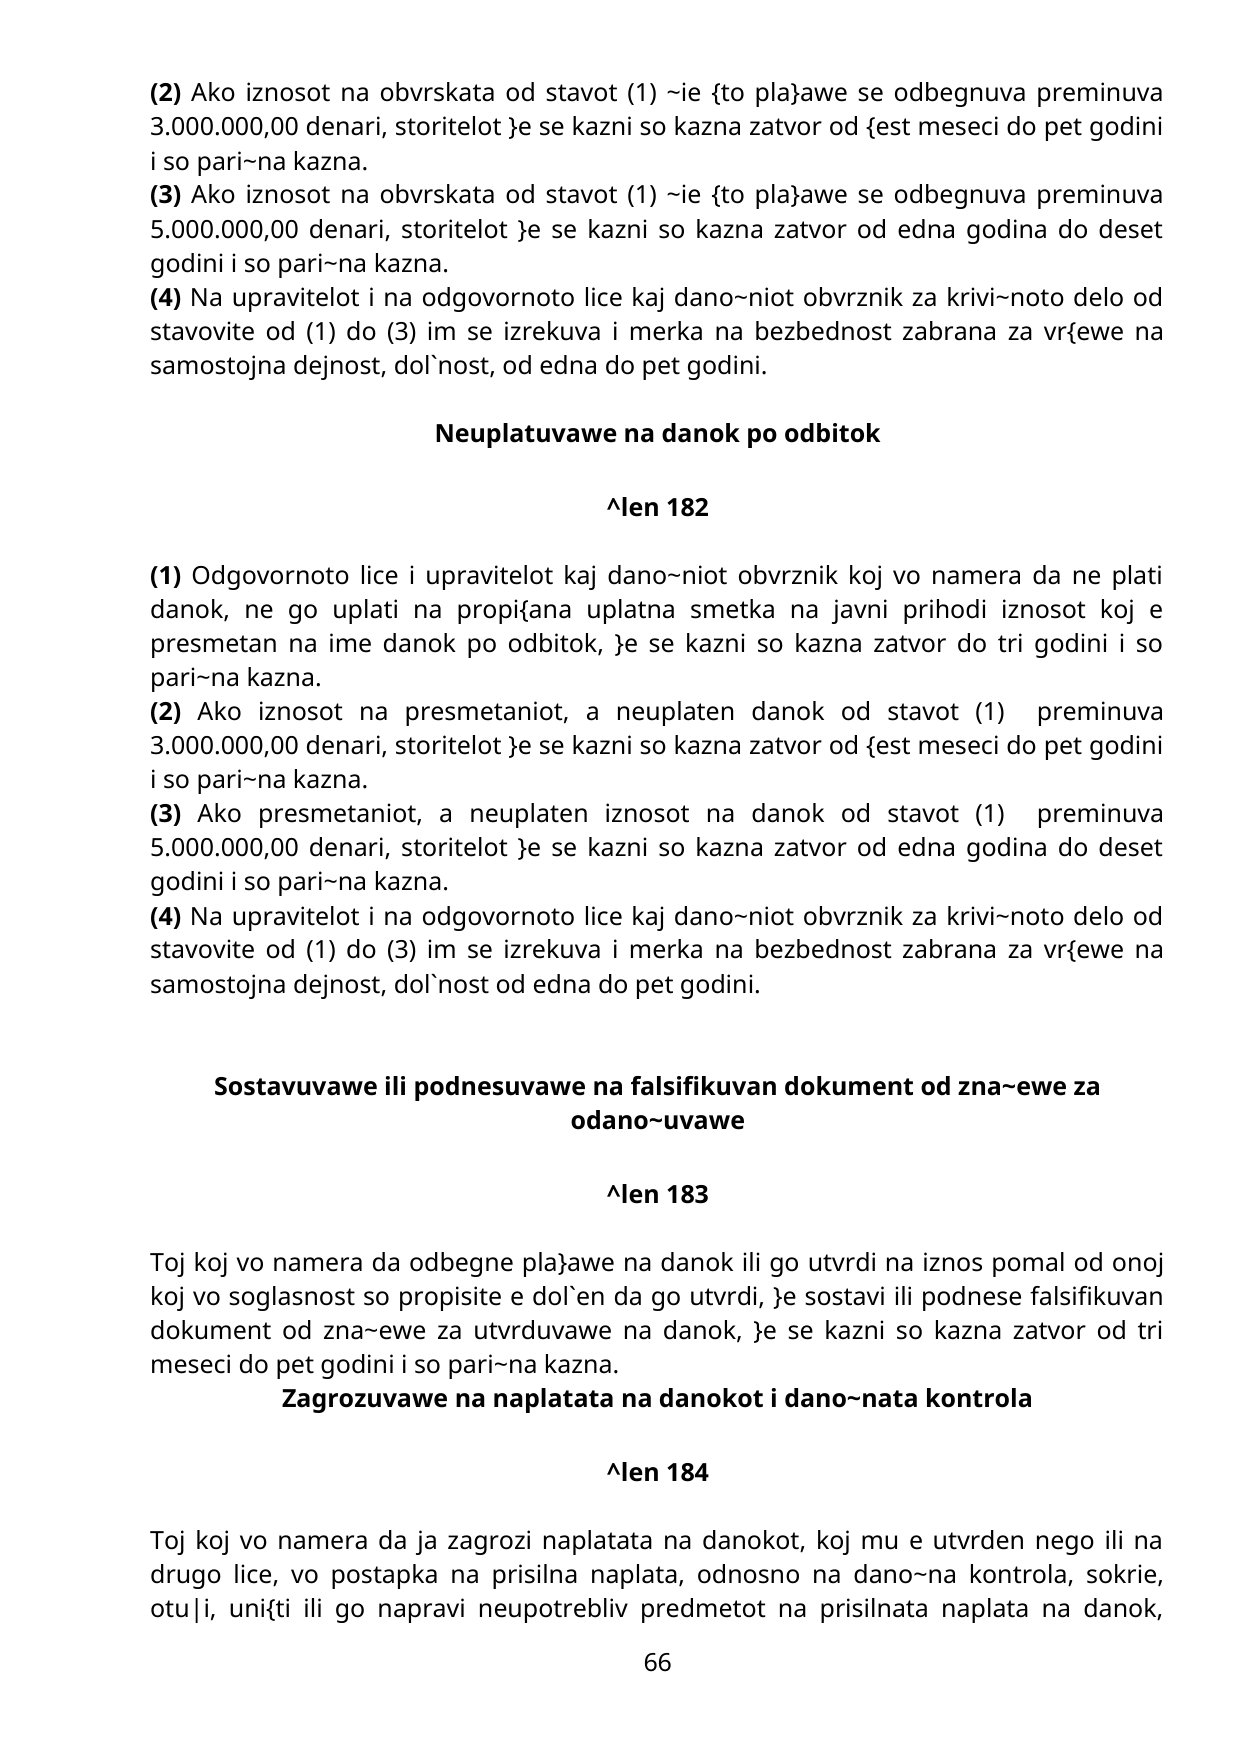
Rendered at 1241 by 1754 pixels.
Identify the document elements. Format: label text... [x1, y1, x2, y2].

text Neuplatuvawe na danok po odbitok [150, 416, 1165, 450]
text (3) Ako presmetaniot, a neuplaten iznosot na danok od stavot (1) preminuva 5.000.000,00 denari, storitelot }e se kazni so kazna zatvor od edna godina do deset godini i so pari~na kazna. [150, 796, 1165, 898]
text (2) Ako iznosot na obvrskata od stavot (1) ~ie {to pla}awe se odbegnuva preminuva 3.000.000,00 denari, storitelot }e se kazni so kazna zatvor od {est meseci do pet godini i so pari~na kazna. [150, 75, 1165, 177]
text Sostavuvawe ili podnesuvawe na falsifikuvan dokument od zna~ewe za odano~uvawe [150, 1068, 1165, 1137]
text ^len 183 [150, 1176, 1165, 1210]
text Zagrozuvawe na naplatata na danokot i dano~nata kontrola [150, 1381, 1165, 1415]
text (4) Na upravitelot i na odgovornoto lice kaj dano~niot obvrznik za krivi~noto delo od stavovite od (1) do (3) im se izrekuva i merka na bezbednost zabrana za vr{ewe na samostojna dejnost, dol`nost od edna do pet godini. [150, 898, 1165, 1000]
text Toj koj vo namera da ja zagrozi naplatata na danokot, koj mu e utvrden nego ili na drugo lice, vo postapka na prisilna naplata, odnosno na dano~na kontrola, sokrie, otu|i, uni{ti ili go napravi neupotrebliv predmetot na prisilnata naplata na danok, [150, 1522, 1165, 1625]
text (2) Ako iznosot na presmetaniot, a neuplaten danok od stavot (1) preminuva 3.000.000,00 denari, storitelot }e se kazni so kazna zatvor od {est meseci do pet godini i so pari~na kazna. [150, 694, 1165, 796]
text (4) Na upravitelot i na odgovornoto lice kaj dano~niot obvrznik za krivi~noto delo od stavovite od (1) do (3) im se izrekuva i merka na bezbednost zabrana za vr{ewe na samostojna dejnost, dol`nost, od edna do pet godini. [150, 279, 1165, 382]
text Toj koj vo namera da odbegne pla}awe na danok ili go utvrdi na iznos pomal od onoj koj vo soglasnost so propisite e dol`en da go utvrdi, }e sostavi ili podnese falsifikuvan dokument od zna~ewe za utvrduvawe na danok, }e se kazni so kazna zatvor od tri meseci do pet godini i so pari~na kazna. [150, 1244, 1165, 1381]
text ^len 182 [150, 489, 1165, 523]
text (3) Ako iznosot na obvrskata od stavot (1) ~ie {to pla}awe se odbegnuva preminuva 5.000.000,00 denari, storitelot }e se kazni so kazna zatvor od edna godina do deset godini i so pari~na kazna. [150, 177, 1165, 279]
text (1) Odgovornoto lice i upravitelot kaj dano~niot obvrznik koj vo namera da ne plati danok, ne go uplati na propi{ana uplatna smetka na javni prihodi iznosot koj e presmetan na ime danok po odbitok, }e se kazni so kazna zatvor do tri godini i so pari~na kazna. [150, 557, 1165, 694]
text ^len 184 [150, 1454, 1165, 1488]
